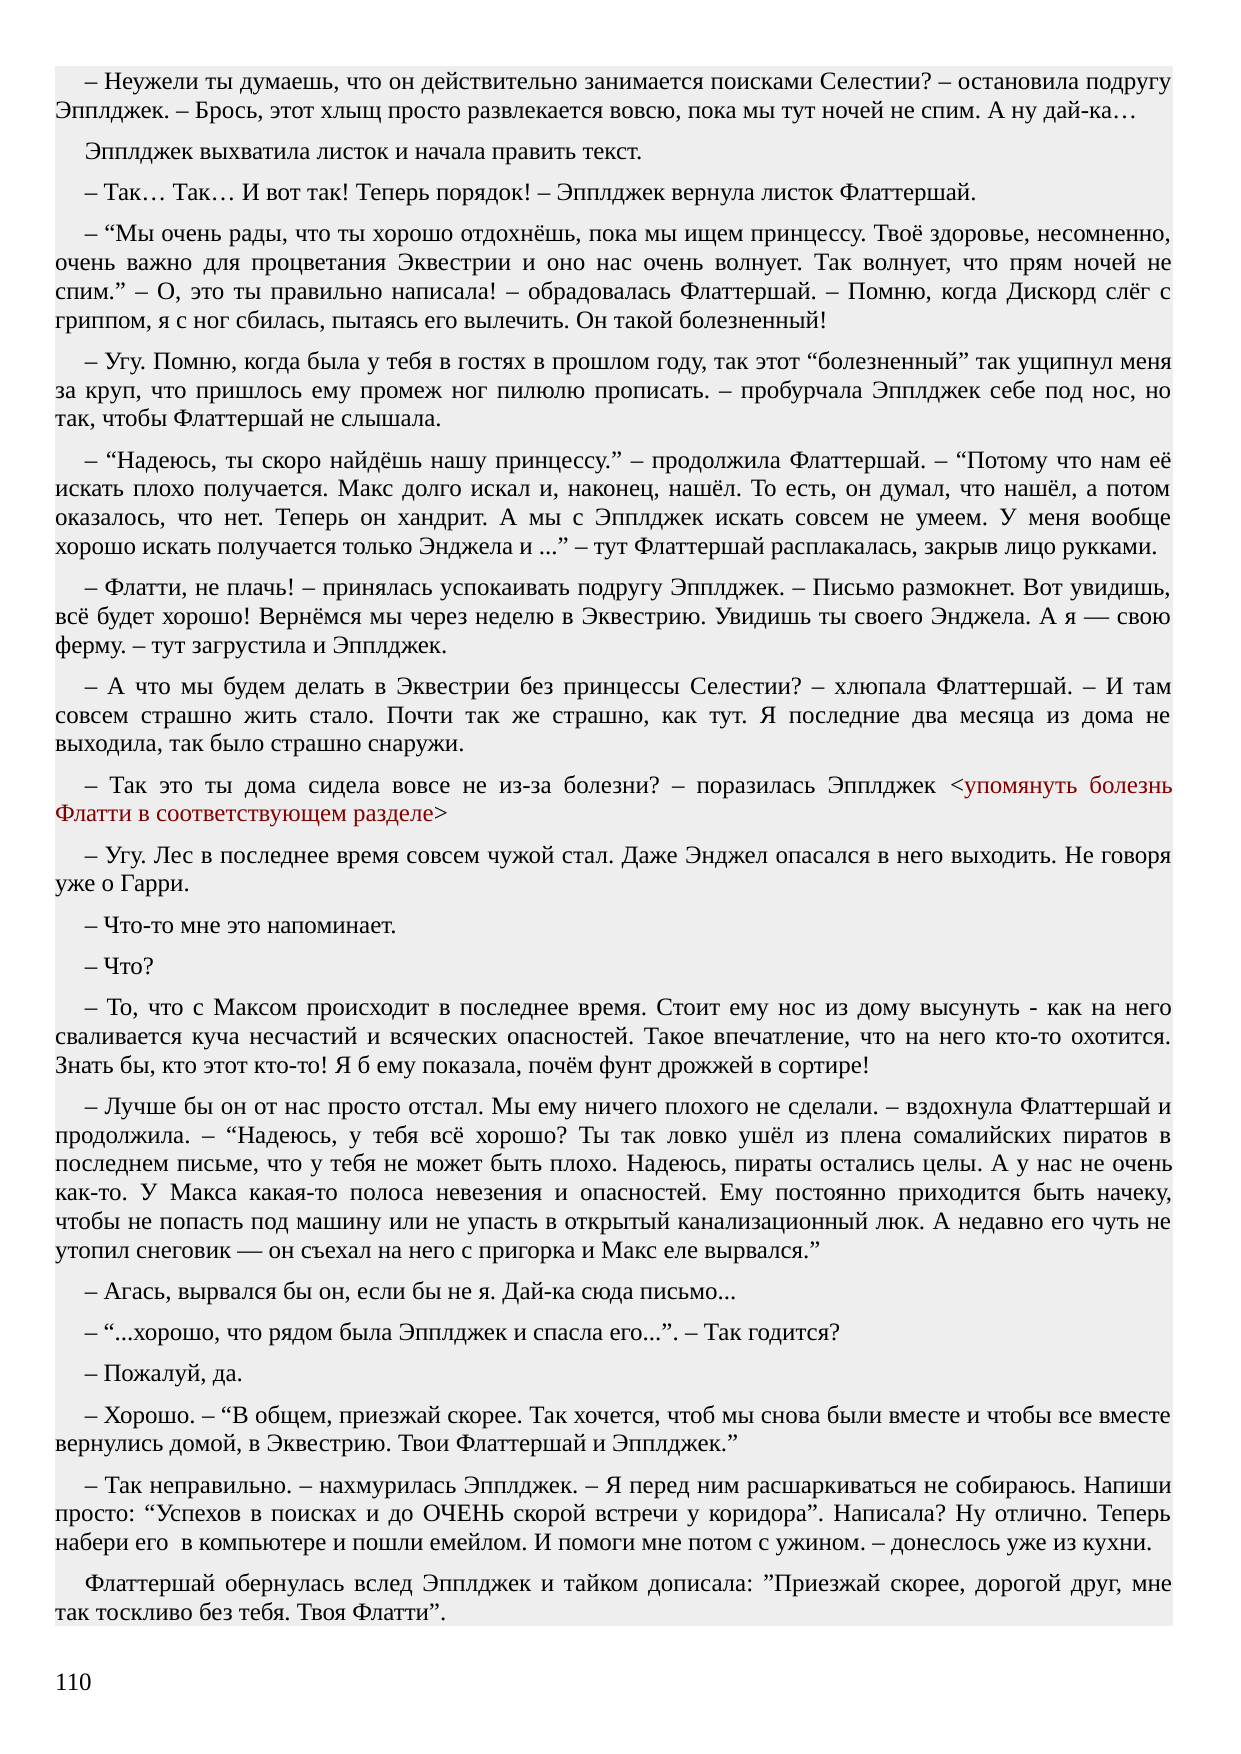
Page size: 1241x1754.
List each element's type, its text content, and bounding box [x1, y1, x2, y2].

text Флаттершай обернулась вслед Эпплджек и тайком дописала: ”Приезжай скорее, дорогой друг, мне так тоскливо без тебя. Твоя Флатти”. [55, 1568, 1173, 1626]
text – Что-то мне это напоминает. [55, 910, 1173, 938]
text – Угу. Лес в последнее время совсем чужой стал. Даже Энджел опасался в него выходить. Не говоря уже о Гарри. [55, 840, 1173, 897]
text – Неужели ты думаешь, что он действительно занимается поисками Селестии? – остановила подругу Эпплджек. – Брось, этот хлыщ просто развлекается вовсю, пока мы тут ночей не спим. А ну дай-ка… [55, 66, 1173, 123]
text – То, что с Максом происходит в последнее время. Стоит ему нос из дому высунуть - как на него сваливается куча несчастий и всяческих опасностей. Такое впечатление, что на него кто-то охотится. Знать бы, кто этот кто-то! Я б ему показала, почём фунт дрожжей в сортире! [55, 992, 1173, 1078]
text – А что мы будем делать в Эквестрии без принцессы Селестии? – хлюпала Флаттершай. – И там совсем страшно жить стало. Почти так же страшно, как тут. Я последние два месяца из дома не выходила, так было страшно снаружи. [55, 671, 1173, 757]
text – “Мы очень рады, что ты хорошо отдохнёшь, пока мы ищем принцессу. Твоё здоровье, несомненно, очень важно для процветания Эквестрии и оно нас очень волнует. Так волнует, что прям ночей не спим.” – О, это ты правильно написала! – обрадовалась Флаттершай. – Помню, когда Дискорд слёг с гриппом, я с ног сбилась, пытаясь его вылечить. Он такой болезненный! [55, 218, 1173, 333]
text – Хорошо. – “В общем, приезжай скорее. Так хочется, чтоб мы снова были вместе и чтобы все вместе вернулись домой, в Эквестрию. Твои Флаттершай и Эпплджек.” [55, 1400, 1173, 1457]
text – “...хорошо, что рядом была Эпплджек и спасла его...”. – Так годится? [55, 1317, 1173, 1346]
text – Что? [55, 951, 1173, 980]
text – “Надеюсь, ты скоро найдёшь нашу принцессу.” – продолжила Флаттершай. – “Потому что нам её искать плохо получается. Макс долго искал и, наконец, нашёл. То есть, он думал, что нашёл, а потом оказалось, что нет. Теперь он хандрит. А мы с Эпплджек искать совсем не умеем. У меня вообще хорошо искать получается только Энджела и ...” – тут Флаттершай расплакалась, закрыв лицо рукками. [55, 445, 1173, 560]
text – Агась, вырвался бы он, если бы не я. Дай-ка сюда письмо... [55, 1276, 1173, 1305]
text – Так это ты дома сидела вовсе не из-за болезни? – поразилась Эпплджек <упомянуть болезнь Флатти в соответствующем разделе> [55, 770, 1173, 827]
text – Так неправильно. – нахмурилась Эпплджек. – Я перед ним расшаркиваться не собираюсь. Напиши просто: “Успехов в поисках и до ОЧЕНЬ скорой встречи у коридора”. Написала? Ну отлично. Теперь набери его в компьютере и пошли емейлом. И помоги мне потом с ужином. – донеслось уже из кухни. [55, 1470, 1173, 1556]
text – Так… Так… И вот так! Теперь порядок! – Эпплджек вернула листок Флаттершай. [55, 177, 1173, 206]
text – Угу. Помню, когда была у тебя в гостях в прошлом году, так этот “болезненный” так ущипнул меня за круп, что пришлось ему промеж ног пилюлю прописать. – пробурчала Эпплджек себе под нос, но так, чтобы Флаттершай не слышала. [55, 346, 1173, 432]
text – Пожалуй, да. [55, 1358, 1173, 1387]
text – Лучше бы он от нас просто отстал. Мы ему ничего плохого не сделали. – вздохнула Флаттершай и продолжила. – “Надеюсь, у тебя всё хорошо? Ты так ловко ушёл из плена сомалийских пиратов в последнем письме, что у тебя не может быть плохо. Надеюсь, пираты остались целы. А у нас не очень как-то. У Макса какая-то полоса невезения и опасностей. Ему постоянно приходится быть начеку, чтобы не попасть под машину или не упасть в открытый канализационный люк. А недавно его чуть не утопил снеговик — он съехал на него с пригорка и Макс еле вырвался.” [55, 1091, 1173, 1263]
text – Флатти, не плачь! – принялась успокаивать подругу Эпплджек. – Письмо размокнет. Вот увидишь, всё будет хорошо! Вернёмся мы через неделю в Эквестрию. Увидишь ты своего Энджела. А я — свою ферму. – тут загрустила и Эпплджек. [55, 572, 1173, 658]
text Эпплджек выхватила листок и начала править текст. [55, 136, 1173, 165]
